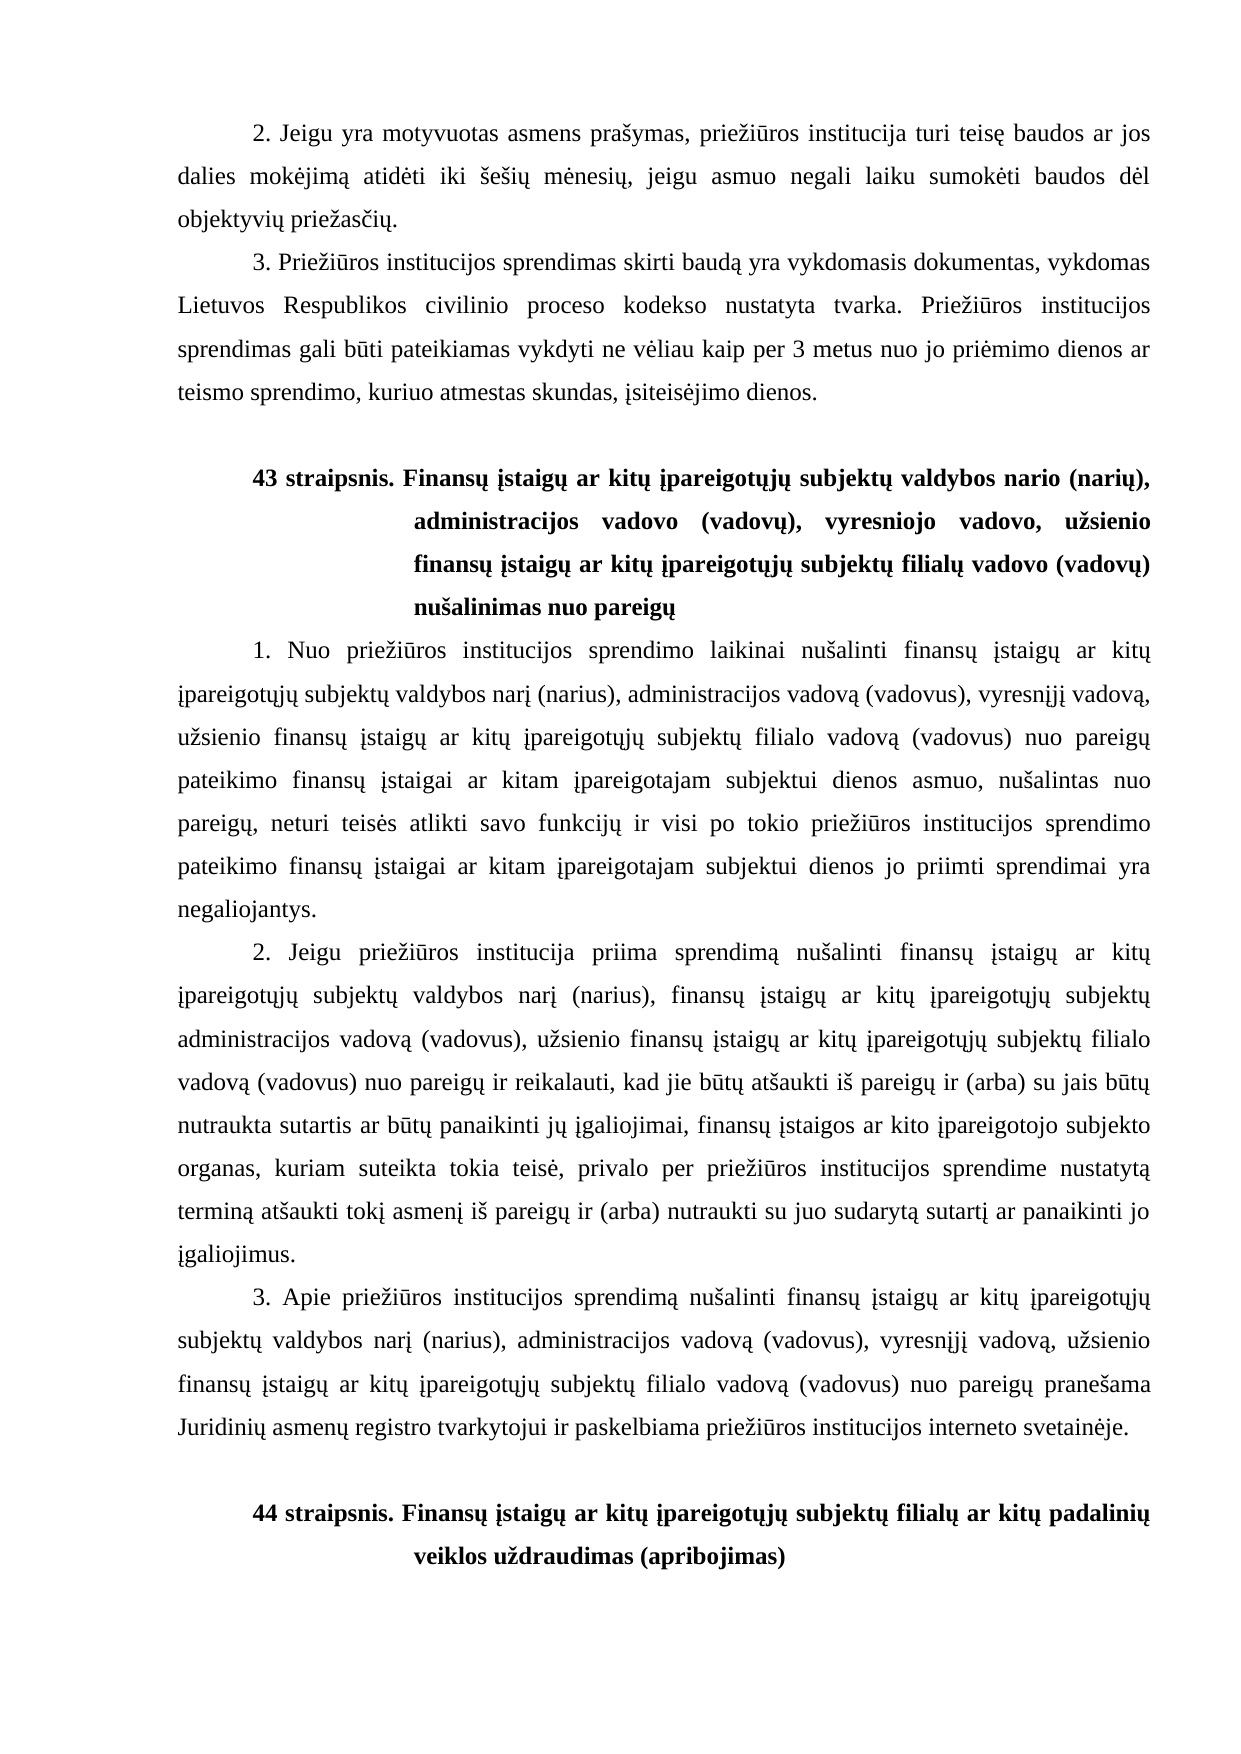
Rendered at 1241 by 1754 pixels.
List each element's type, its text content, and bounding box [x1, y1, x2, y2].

text 3. Priežiūros institucijos sprendimas skirti baudą yra vykdomasis dokumentas, vykdomas Lietuvos Respublikos civilinio proceso kodekso nustatyta tvarka. Priežiūros institucijos sprendimas gali būti pateikiamas vykdyti ne vėliau kaip per 3 metus nuo jo priėmimo dienos ar teismo sprendimo, kuriuo atmestas skundas, įsiteisėjimo dienos. [177, 247, 1152, 406]
text 43 straipsnis. Finansų įstaigų ar kitų įpareigotųjų subjektų valdybos nario (narių), administracijos vadovo (vadovų), vyresniojo vadovo, užsienio finansų įstaigų ar kitų įpareigotųjų subjektų filialų vadovo (vadovų) nušalinimas nuo pareigų [252, 463, 1152, 621]
text 44 straipsnis. Finansų įstaigų ar kitų įpareigotųjų subjektų filialų ar kitų padalinių veiklos uždraudimas (apribojimas) [252, 1498, 1152, 1570]
text 1. Nuo priežiūros institucijos sprendimo laikinai nušalinti finansų įstaigų ar kitų įpareigotųjų subjektų valdybos narį (narius), administracijos vadovą (vadovus), vyresnįjį vadovą, užsienio finansų įstaigų ar kitų įpareigotųjų subjektų filialo vadovą (vadovus) nuo pareigų pateikimo finansų įstaigai ar kitam įpareigotajam subjektui dienos asmuo, nušalintas nuo pareigų, neturi teisės atlikti savo funkcijų ir visi po tokio priežiūros institucijos sprendimo pateikimo finansų įstaigai ar kitam įpareigotajam subjektui dienos jo priimti sprendimai yra negaliojantys. [177, 636, 1152, 923]
text 3. Apie priežiūros institucijos sprendimą nušalinti finansų įstaigų ar kitų įpareigotųjų subjektų valdybos narį (narius), administracijos vadovą (vadovus), vyresnįjį vadovą, užsienio finansų įstaigų ar kitų įpareigotųjų subjektų filialo vadovą (vadovus) nuo pareigų pranešama Juridinių asmenų registro tvarkytojui ir paskelbiama priežiūros institucijos interneto svetainėje. [177, 1282, 1152, 1441]
text 2. Jeigu yra motyvuotas asmens prašymas, priežiūros institucija turi teisę baudos ar jos dalies mokėjimą atidėti iki šešių mėnesių, jeigu asmuo negali laiku sumokėti baudos dėl objektyvių priežasčių. [177, 118, 1152, 233]
text 2. Jeigu priežiūros institucija priima sprendimą nušalinti finansų įstaigų ar kitų įpareigotųjų subjektų valdybos narį (narius), finansų įstaigų ar kitų įpareigotųjų subjektų administracijos vadovą (vadovus), užsienio finansų įstaigų ar kitų įpareigotųjų subjektų filialo vadovą (vadovus) nuo pareigų ir reikalauti, kad jie būtų atšaukti iš pareigų ir (arba) su jais būtų nutraukta sutartis ar būtų panaikinti jų įgaliojimai, finansų įstaigos ar kito įpareigotojo subjekto organas, kuriam suteikta tokia teisė, privalo per priežiūros institucijos sprendime nustatytą terminą atšaukti tokį asmenį iš pareigų ir (arba) nutraukti su juo sudarytą sutartį ar panaikinti jo įgaliojimus. [177, 937, 1152, 1268]
